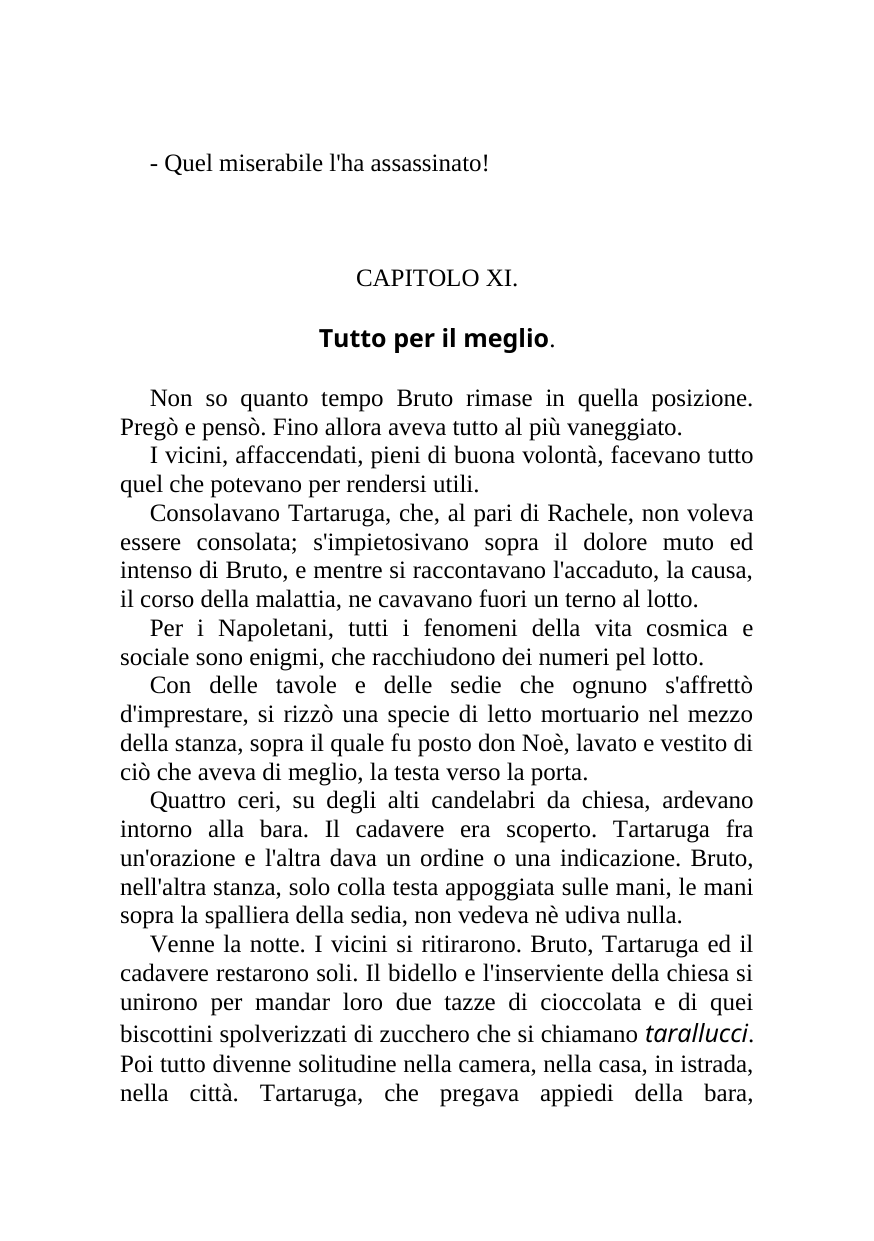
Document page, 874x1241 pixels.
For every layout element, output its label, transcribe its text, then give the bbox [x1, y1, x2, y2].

text Consolavano Tartaruga, che, al pari di Rachele, non voleva essere consolata; s'impietosivano sopra il dolore muto ed intenso di Bruto, e mentre si raccontavano l'accaduto, la causa, il corso della malattia, ne cavavano fuori un terno al lotto. [120, 498, 754, 613]
text Non so quanto tempo Bruto rimase in quella posizione. Pregò e pensò. Fino allora aveva tutto al più vaneggiato. [120, 383, 754, 441]
text Quattro ceri, su degli alti candelabri da chiesa, ardevano intorno alla bara. Il cadavere era scoperto. Tartaruga fra un'orazione e l'altra dava un ordine o una indicazione. Bruto, nell'altra stanza, solo colla testa appoggiata sulle mani, le mani sopra la spalliera della sedia, non vedeva nè udiva nulla. [120, 786, 754, 929]
text I vicini, affaccendati, pieni di buona volontà, facevano tutto quel che potevano per rendersi utili. [120, 441, 754, 498]
text Per i Napoletani, tutti i fenomeni della vita cosmica e sociale sono enigmi, che racchiudono dei numeri pel lotto. [120, 613, 754, 671]
text Tutto per il meglio. [120, 320, 754, 354]
text - Quel miserabile l'ha assassinato! [120, 148, 754, 176]
text Venne la notte. I vicini si ritirarono. Bruto, Tartaruga ed il cadavere restarono soli. Il bidello e l'inserviente della chiesa si unirono per mandar loro due tazze di cioccolata e di quei biscottini spolverizzati di zucchero che si chiamano tarallucci. Poi tutto divenne solitudine nella camera, nella casa, in istrada, nella città. Tartaruga, che pregava appiedi della bara, [120, 929, 754, 1107]
text Con delle tavole e delle sedie che ognuno s'affrettò d'imprestare, si rizzò una specie di letto mortuario nel mezzo della stanza, sopra il quale fu posto don Noè, lavato e vestito di ciò che aveva di meglio, la testa verso la porta. [120, 671, 754, 786]
text CAPITOLO XI. [120, 263, 754, 291]
